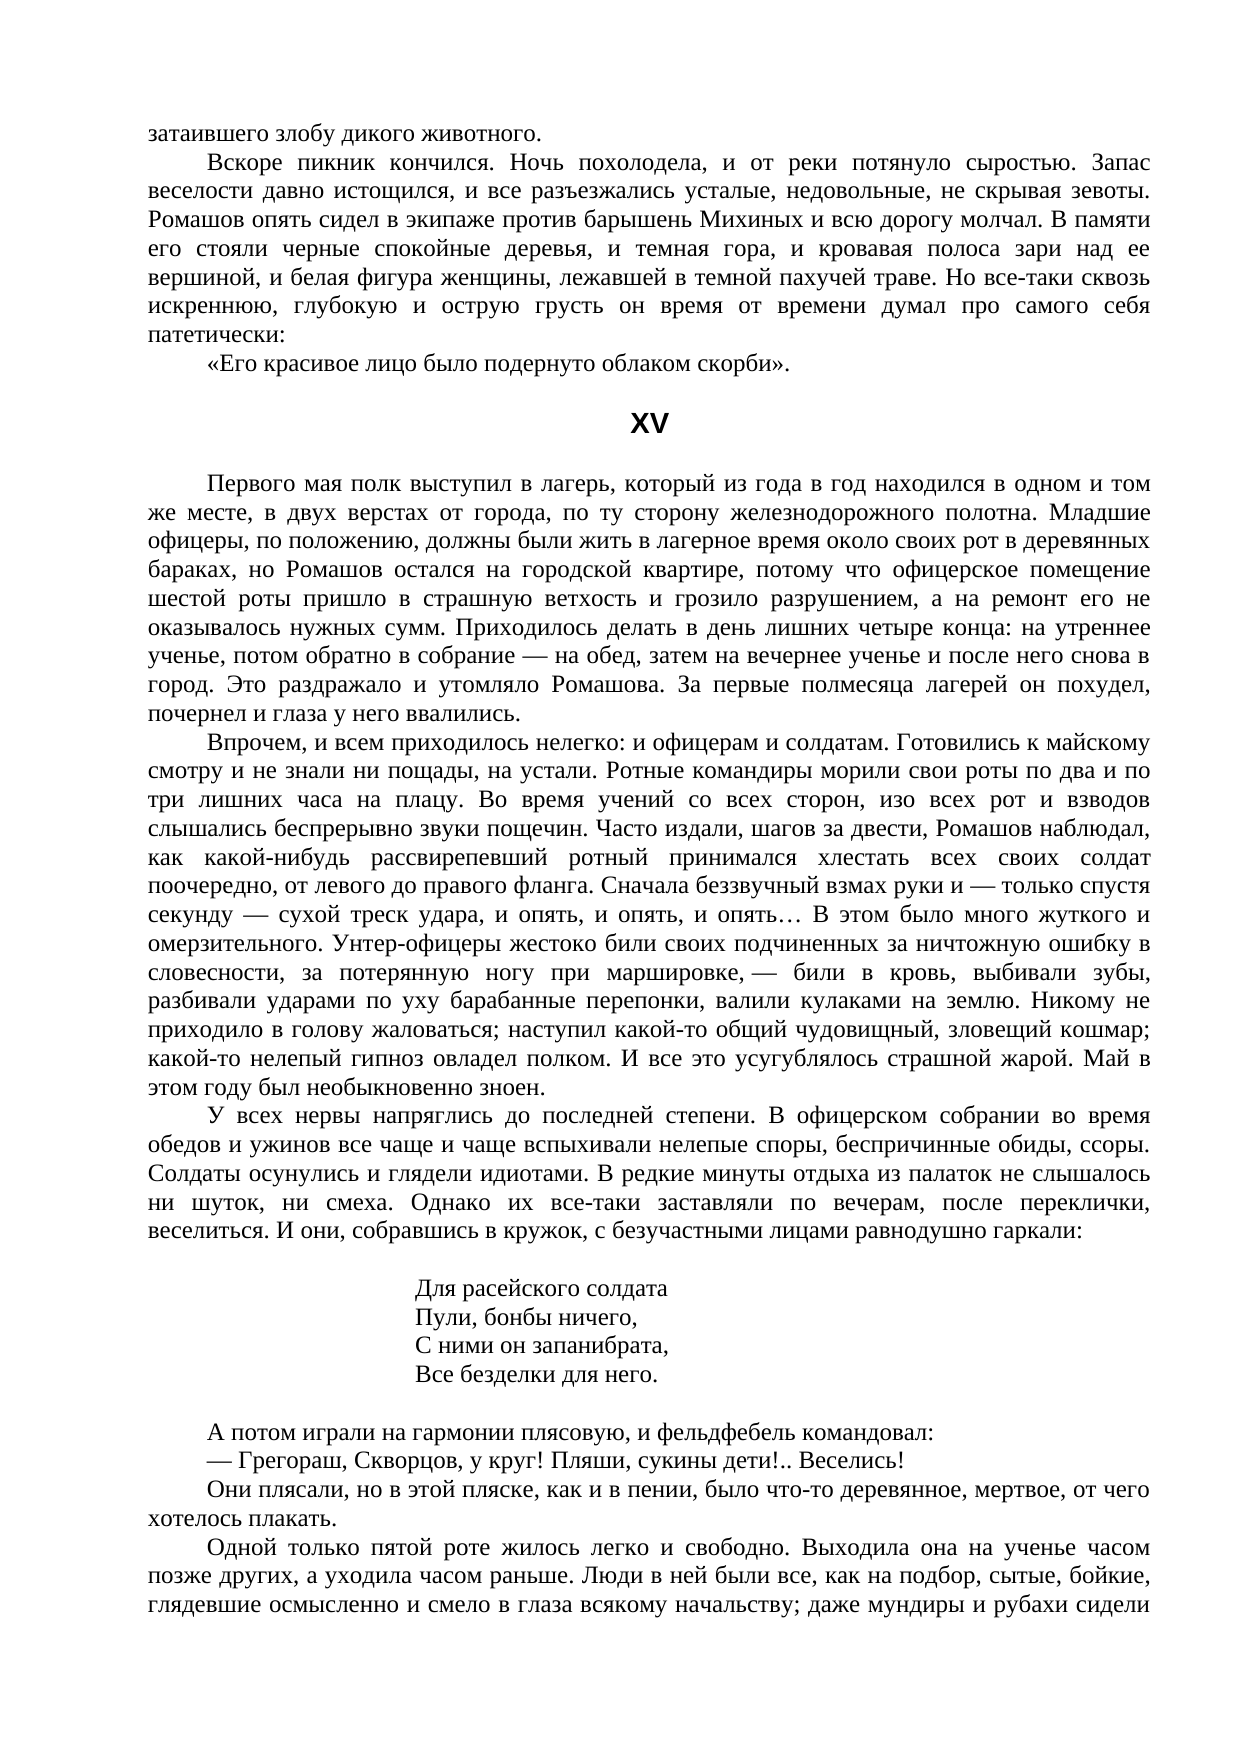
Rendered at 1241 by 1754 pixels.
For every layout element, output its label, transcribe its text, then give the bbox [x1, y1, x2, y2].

text У всех нервы напряглись до последней степени. В офицерском собрании во время обедов и ужинов все чаще и чаще вспыхивали нелепые споры, беспричинные обиды, ссоры. Солдаты осунулись и глядели идиотами. В редкие минуты отдыха из палаток не слышалось ни шуток, ни смеха. Однако их все-таки заставляли по вечерам, после переклички, веселиться. И они, собравшись в кружок, с безучастными лицами равнодушно гаркали: [148, 1100, 1152, 1244]
text Впрочем, и всем приходилось нелегко: и офицерам и солдатам. Готовились к майскому смотру и не знали ни пощады, на устали. Ротные командиры морили свои роты по два и по три лишних часа на плацу. Во время учений со всех сторон, изо всех рот и взводов слышались беспрерывно звуки пощечин. Часто издали, шагов за двести, Ромашов наблюдал, как какой-нибудь рассвирепевший ротный принимался хлестать всех своих солдат поочередно, от левого до правого фланга. Сначала беззвучный взмах руки и — только спустя секунду — сухой треск удара, и опять, и опять, и опять… В этом было много жуткого и омерзительного. Унтер-офицеры жестоко били своих подчиненных за ничтожную ошибку в словесности, за потерянную ногу при маршировке, — били в кровь, выбивали зубы, разбивали ударами по уху барабанные перепонки, валили кулаками на землю. Никому не приходило в голову жаловаться; наступил какой-то общий чудовищный, зловещий кошмар; какой-то нелепый гипноз овладел полком. И все это усугублялось страшной жарой. Май в этом году был необыкновенно зноен. [148, 727, 1152, 1100]
text Пули, бонбы ничего, [356, 1302, 1089, 1330]
text — Грегораш, Скворцов, у круг! Пляши, сукины дети!.. Веселись! [148, 1445, 1152, 1474]
text Одной только пятой роте жилось легко и свободно. Выходила она на ученье часом позже других, а уходила часом раньше. Люди в ней были все, как на подбор, сытые, бойкие, глядевшие осмысленно и смело в глаза всякому начальству; даже мундиры и рубахи сидели [148, 1532, 1152, 1618]
text Первого мая полк выступил в лагерь, который из года в год находился в одном и том же месте, в двух верстах от города, по ту сторону железнодорожного полотна. Младшие офицеры, по положению, должны были жить в лагерное время около своих рот в деревянных бараках, но Ромашов остался на городской квартире, потому что офицерское помещение шестой роты пришло в страшную ветхость и грозило разрушением, а на ремонт его не оказывалось нужных сумм. Приходилось делать в день лишних четыре конца: на утреннее ученье, потом обратно в собрание — на обед, затем на вечернее ученье и после него снова в город. Это раздражало и утомляло Ромашова. За первые полмесяца лагерей он похудел, почернел и глаза у него ввалились. [148, 468, 1152, 727]
text Вскоре пикник кончился. Ночь похолодела, и от реки потянуло сыростью. Запас веселости давно истощился, и все разъезжались усталые, недовольные, не скрывая зевоты. Ромашов опять сидел в экипаже против барышень Михиных и всю дорогу молчал. В памяти его стояли черные спокойные деревья, и темная гора, и кровавая полоса зари над ее вершиной, и белая фигура женщины, лежавшей в темной пахучей траве. Но все-таки сквозь искреннюю, глубокую и острую грусть он время от времени думал про самого себя патетически: [148, 147, 1152, 348]
text Они плясали, но в этой пляске, как и в пении, было что-то деревянное, мертвое, от чего хотелось плакать. [148, 1474, 1152, 1532]
subtitle XV [148, 406, 1152, 439]
text затаившего злобу дикого животного. [148, 118, 1152, 147]
text «Его красивое лицо было подернуто облаком скорби». [148, 348, 1152, 377]
text Для расейского солдата [356, 1273, 1089, 1302]
text А потом играли на гармонии плясовую, и фельдфебель командовал: [148, 1417, 1152, 1445]
text С ними он запанибрата, [356, 1330, 1089, 1359]
text Все безделки для него. [356, 1359, 1089, 1388]
